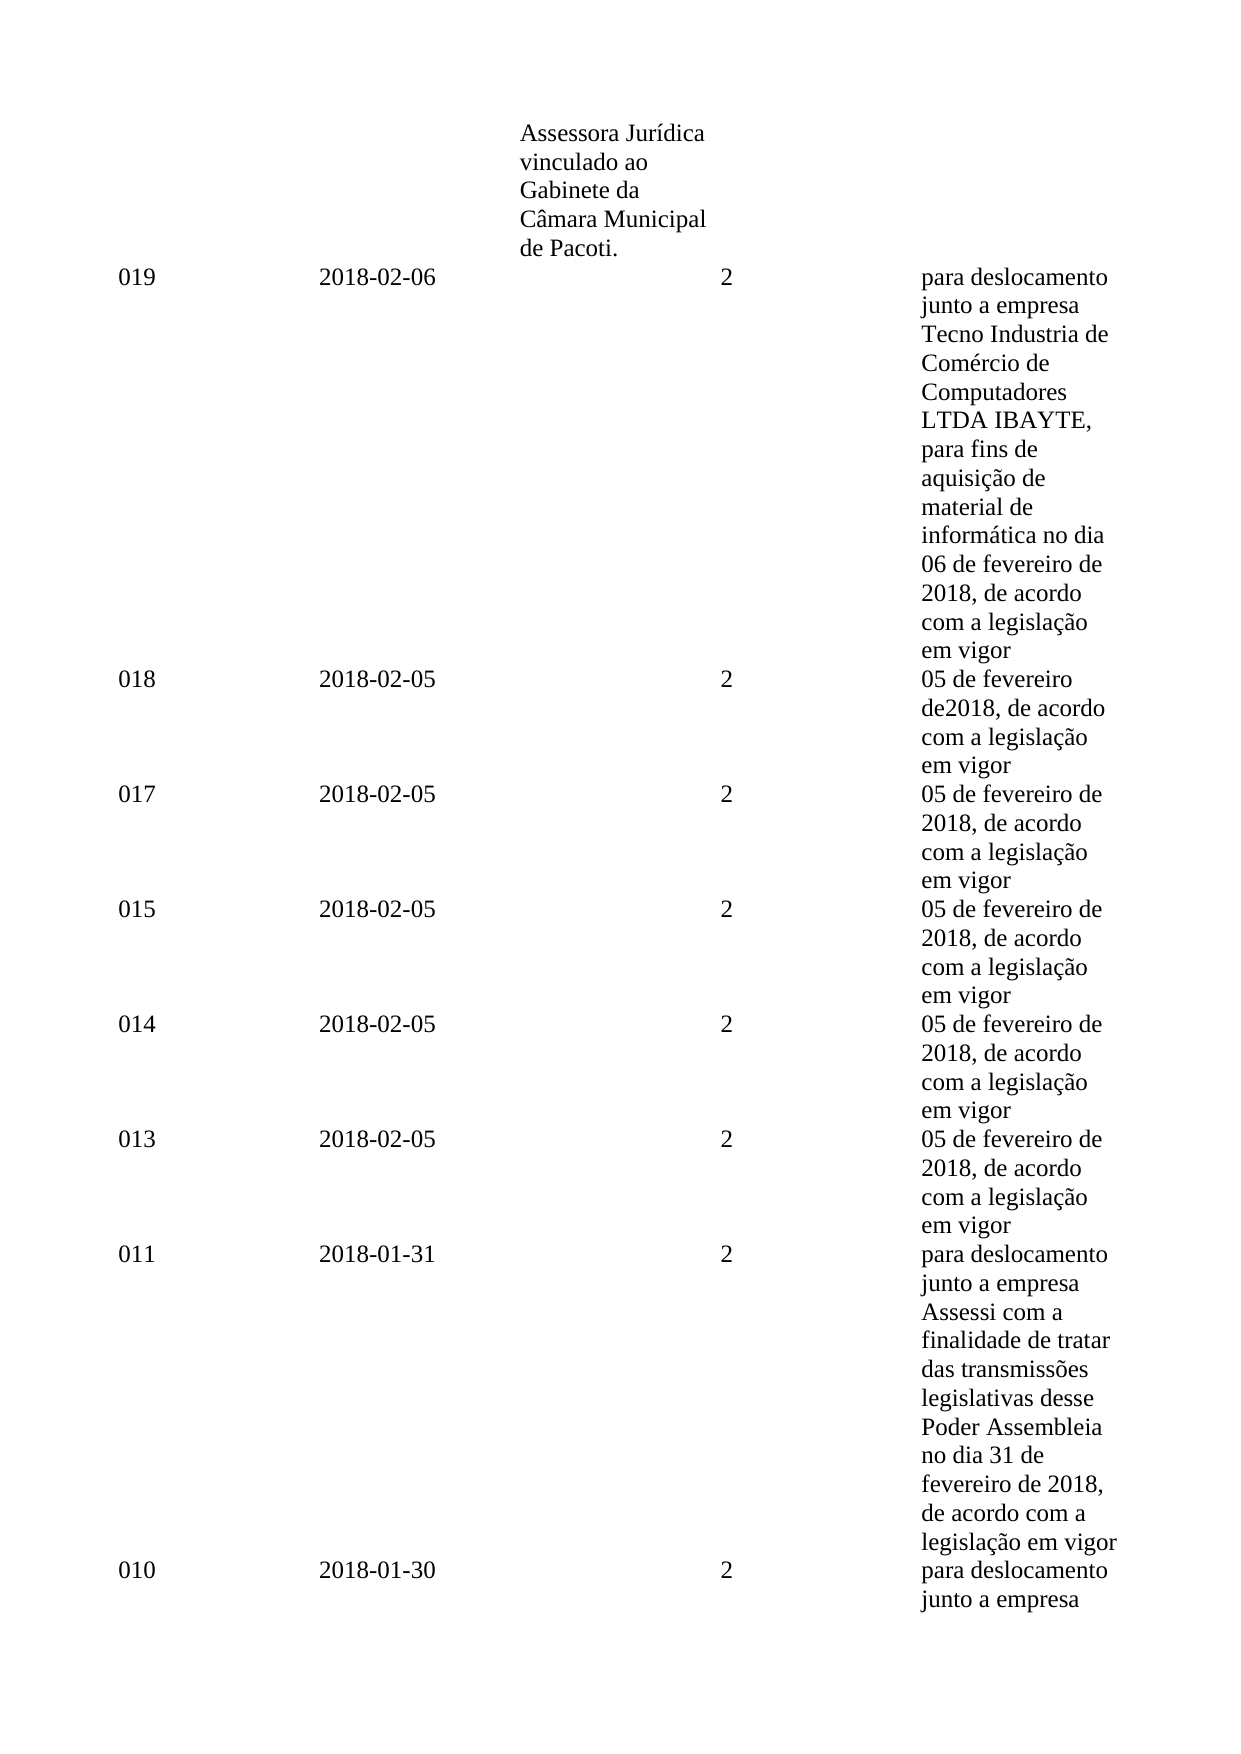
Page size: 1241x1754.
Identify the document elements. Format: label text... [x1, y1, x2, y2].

table_cell 018 [118, 664, 319, 779]
table_cell [520, 894, 720, 1009]
table_cell 2018-02-06 [319, 262, 519, 664]
table_cell 2 [720, 779, 921, 894]
table_cell [520, 1556, 720, 1613]
table_cell 05 de fevereiro de 2018, de acordo com a legislação em vigor [921, 1124, 1122, 1239]
table_cell para deslocamento junto a empresa [921, 1556, 1122, 1613]
table_cell 2 [720, 1009, 921, 1124]
table_cell 2 [720, 664, 921, 779]
table_cell 2018-01-31 [319, 1239, 519, 1556]
table_cell Assessora Jurídica vinculado ao Gabinete da Câmara Municipal de Pacoti. [520, 118, 720, 262]
table_cell 013 [118, 1124, 319, 1239]
table_cell 2018-02-05 [319, 1009, 519, 1124]
table_cell 019 [118, 262, 319, 664]
table_cell 05 de fevereiro de2018, de acordo com a legislação em vigor [921, 664, 1122, 779]
table_cell 2 [720, 894, 921, 1009]
table_cell para deslocamento junto a empresa Tecno Industria de Comércio de Computadores LTDA IBAYTE, para fins de aquisição de material de informática no dia 06 de fevereiro de 2018, de acordo com a legislação em vigor [921, 262, 1122, 664]
table_cell [319, 118, 519, 262]
table_cell 2 [720, 1556, 921, 1613]
table_cell 05 de fevereiro de 2018, de acordo com a legislação em vigor [921, 1009, 1122, 1124]
table_cell 2 [720, 1239, 921, 1556]
table_cell [520, 779, 720, 894]
table_cell [520, 262, 720, 664]
table_cell 2 [720, 1124, 921, 1239]
table_cell 2018-02-05 [319, 1124, 519, 1239]
table_cell 2018-02-05 [319, 779, 519, 894]
table_cell [118, 118, 319, 262]
table_cell para deslocamento junto a empresa Assessi com a finalidade de tratar das transmissões legislativas desse Poder Assembleia no dia 31 de fevereiro de 2018, de acordo com a legislação em vigor [921, 1239, 1122, 1556]
table_cell [720, 118, 921, 262]
table_cell 011 [118, 1239, 319, 1556]
table_cell [520, 664, 720, 779]
table_cell 2018-02-05 [319, 894, 519, 1009]
table_cell [520, 1239, 720, 1556]
table_cell [520, 1124, 720, 1239]
table_cell 05 de fevereiro de 2018, de acordo com a legislação em vigor [921, 894, 1122, 1009]
table_cell 2 [720, 262, 921, 664]
table_cell 014 [118, 1009, 319, 1124]
table_cell 05 de fevereiro de 2018, de acordo com a legislação em vigor [921, 779, 1122, 894]
table_cell 2018-01-30 [319, 1556, 519, 1613]
table_cell [520, 1009, 720, 1124]
table_cell 010 [118, 1556, 319, 1613]
table_cell 017 [118, 779, 319, 894]
table_cell 2018-02-05 [319, 664, 519, 779]
table_cell 015 [118, 894, 319, 1009]
table_cell [921, 118, 1122, 262]
